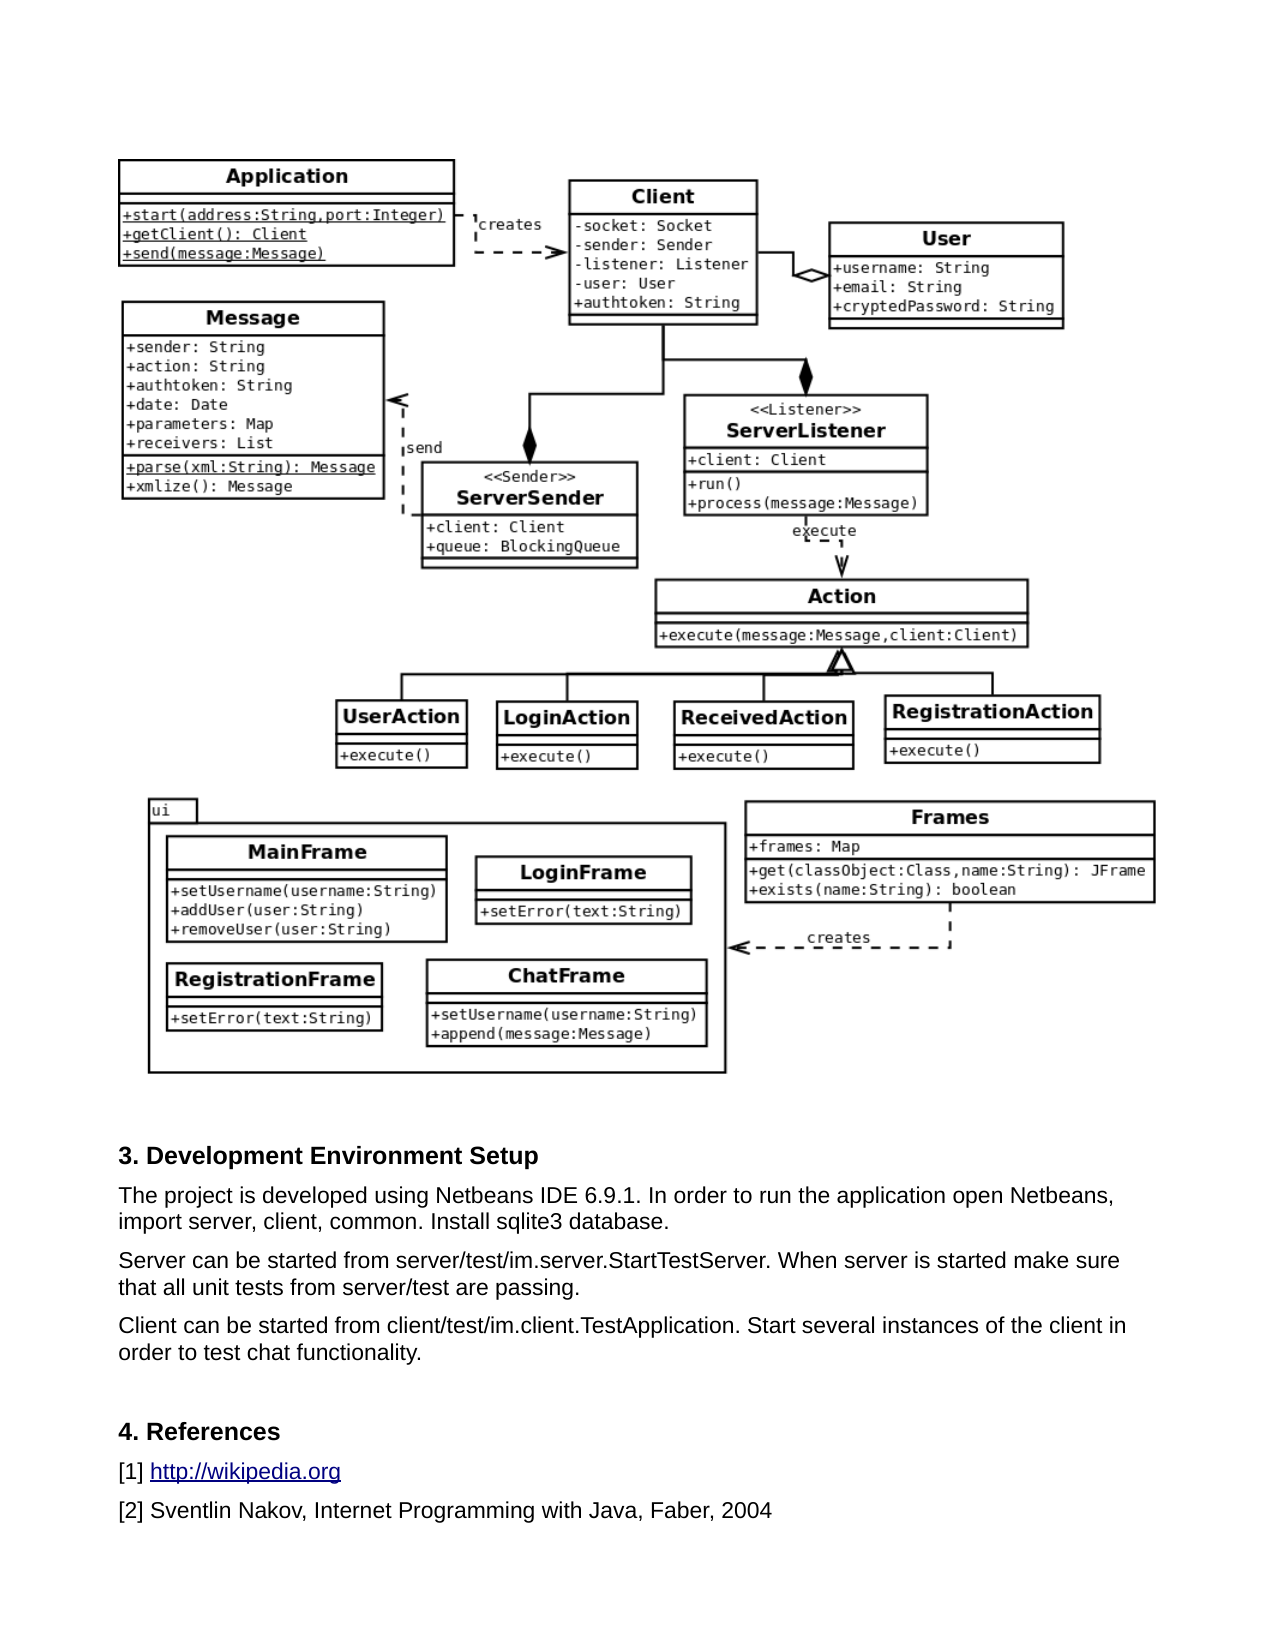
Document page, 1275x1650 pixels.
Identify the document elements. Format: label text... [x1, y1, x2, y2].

text [1] http://wikipedia.org [118, 1458, 1157, 1484]
text 4. References [118, 1416, 1157, 1445]
subtitle 3. Development Environment Setup [118, 1141, 1157, 1169]
text Client can be started from client/test/im.client.TestApplication. Start several instances of the client in order to test chat functionality. [118, 1312, 1157, 1365]
text The project is developed using Netbeans IDE 6.9.1. In order to run the application open Netbeans, import server, client, common. Install sqlite3 database. [118, 1182, 1157, 1235]
picture [118, 159, 1157, 1075]
text Server can be started from server/test/im.server.StartTestServer. When server is started make sure that all unit tests from server/test are passing. [118, 1247, 1157, 1300]
text [2] Sventlin Nakov, Internet Programming with Java, Faber, 2004 [118, 1497, 1157, 1523]
